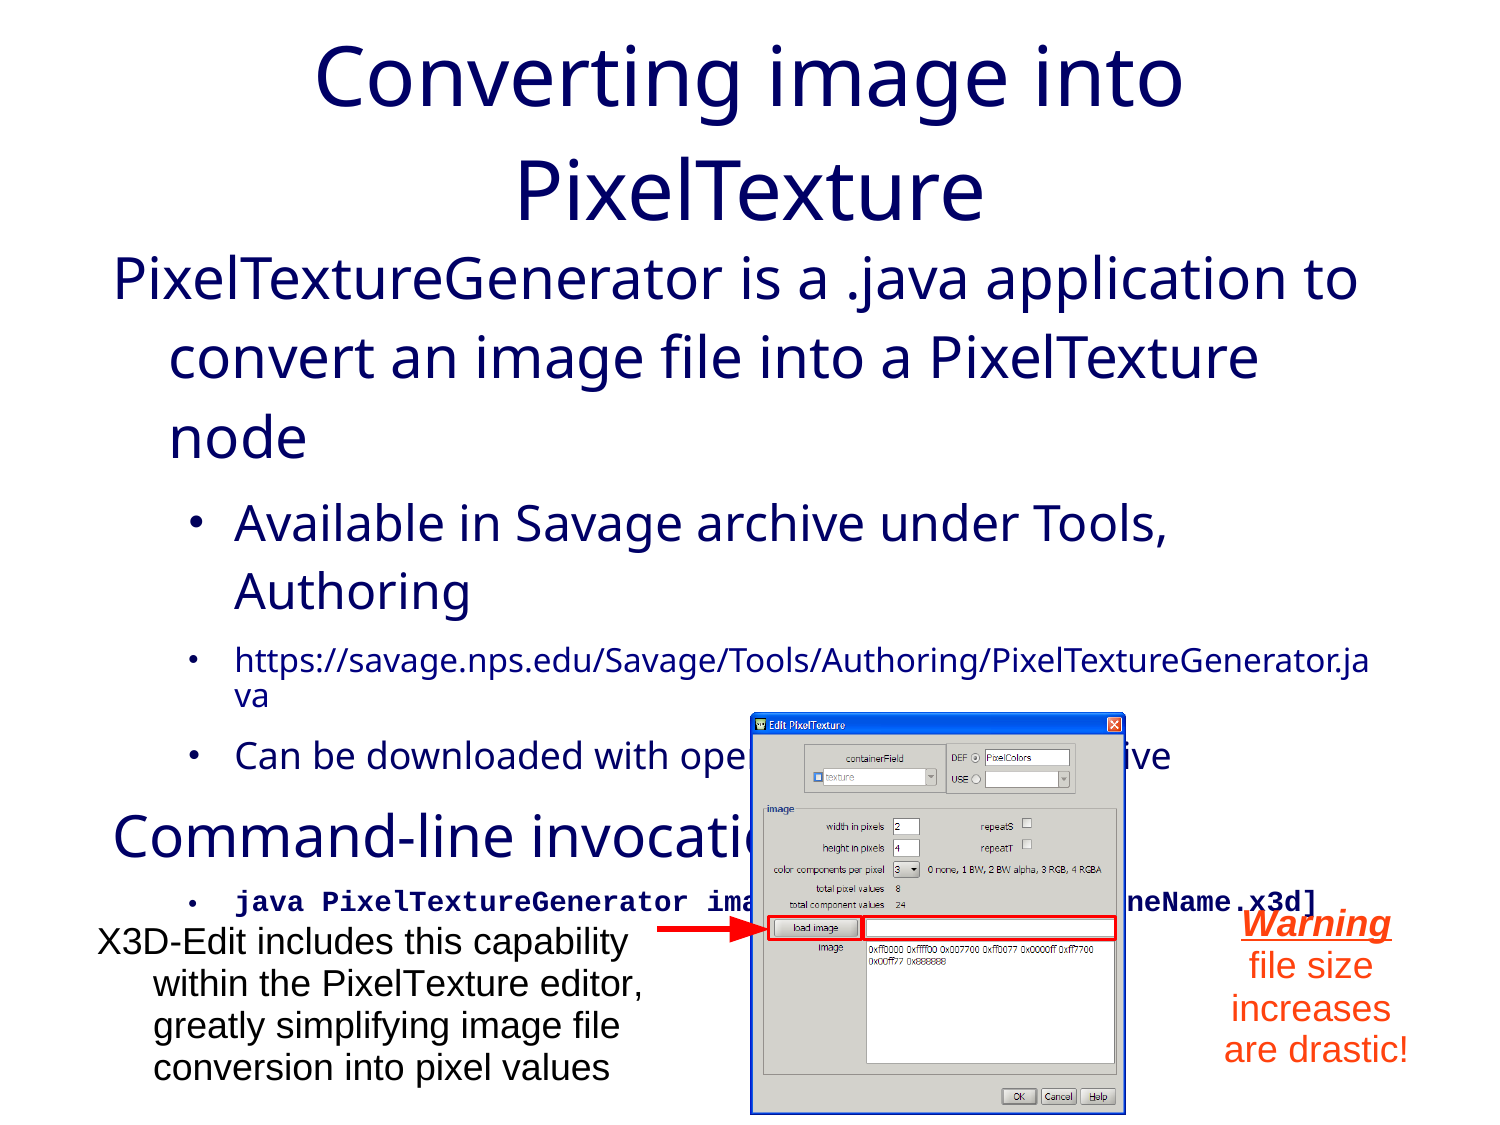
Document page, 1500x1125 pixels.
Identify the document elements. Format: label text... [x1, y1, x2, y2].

text_box X3D-Edit includes this capability within the PixelTexture editor, greatly simplifying image file conversion into pixel values [96, 920, 697, 1089]
picture [865, 918, 1114, 938]
picture [750, 712, 1126, 1115]
title Converting image into PixelTexture [112, 37, 1388, 226]
text_box Warning file size increases are drastic! [1162, 901, 1471, 1071]
list PixelTextureGenerator is a .java application to convert an image file into a PixelTexture node Available in Savage archive under Tools, Authoring https://savage.nps.edu/Savage/Tools/Authoring/PixelTextureGenerator.java Can be downloaded with open-source Savage archive Command-line invocation java PixelTextureGenerator imageName.ext [outputSceneName.x3d] [112, 237, 1388, 777]
picture [770, 918, 860, 938]
